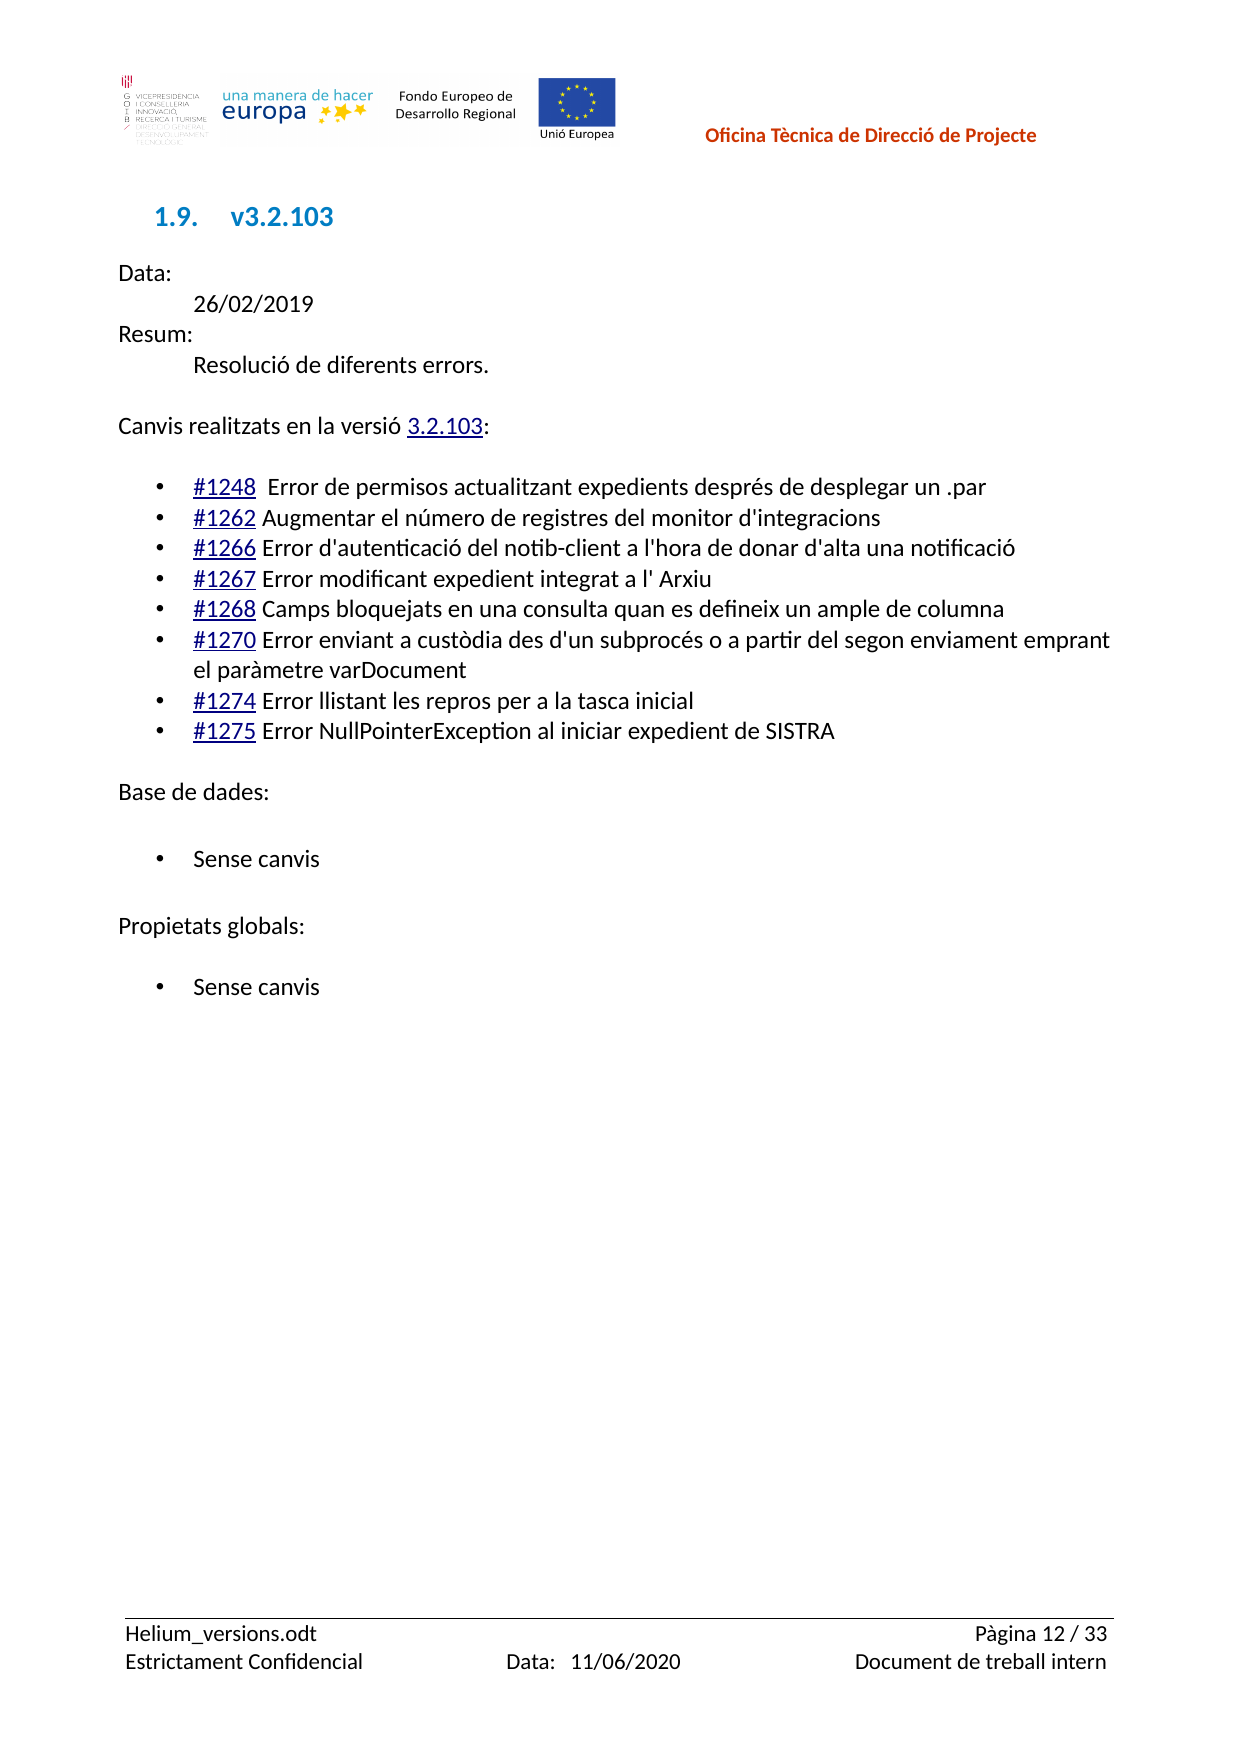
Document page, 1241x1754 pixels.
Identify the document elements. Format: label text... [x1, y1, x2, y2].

list #1267 Error modificant expedient integrat a l' Arxiu [156, 563, 1122, 593]
list #1268 Camps bloquejats en una consulta quan es defineix un ample de columna [156, 593, 1122, 624]
picture [118, 73, 213, 147]
text Base de dades: [118, 776, 1122, 807]
list #1274 Error llistant les repros per a la tasca inicial [156, 685, 1122, 715]
list #1270 Error enviant a custòdia des d'un subprocés o a partir del segon enviament emprant el paràmetre varDocument [156, 624, 1122, 685]
list #1262 Augmentar el número de registres del monitor d'integracions [156, 502, 1122, 532]
subtitle v3.2.103 [153, 198, 1122, 234]
list Sense canvis [156, 843, 1122, 874]
text Canvis realitzats en la versió 3.2.103: [118, 410, 1122, 441]
text Resum: [118, 319, 1122, 349]
text Data: [118, 258, 1122, 288]
picture [219, 73, 621, 147]
list Sense canvis [156, 971, 1122, 1002]
text Resolució de diferents errors. [118, 349, 1122, 380]
list #1266 Error d'autenticació del notib-client a l'hora de donar d'alta una notificació [156, 532, 1122, 563]
text 26/02/2019 [118, 288, 1122, 319]
list #1275 Error NullPointerException al iniciar expedient de SISTRA [156, 715, 1122, 746]
list #1248 Error de permisos actualitzant expedients després de desplegar un .par [156, 471, 1122, 502]
text Propietats globals: [118, 910, 1122, 941]
